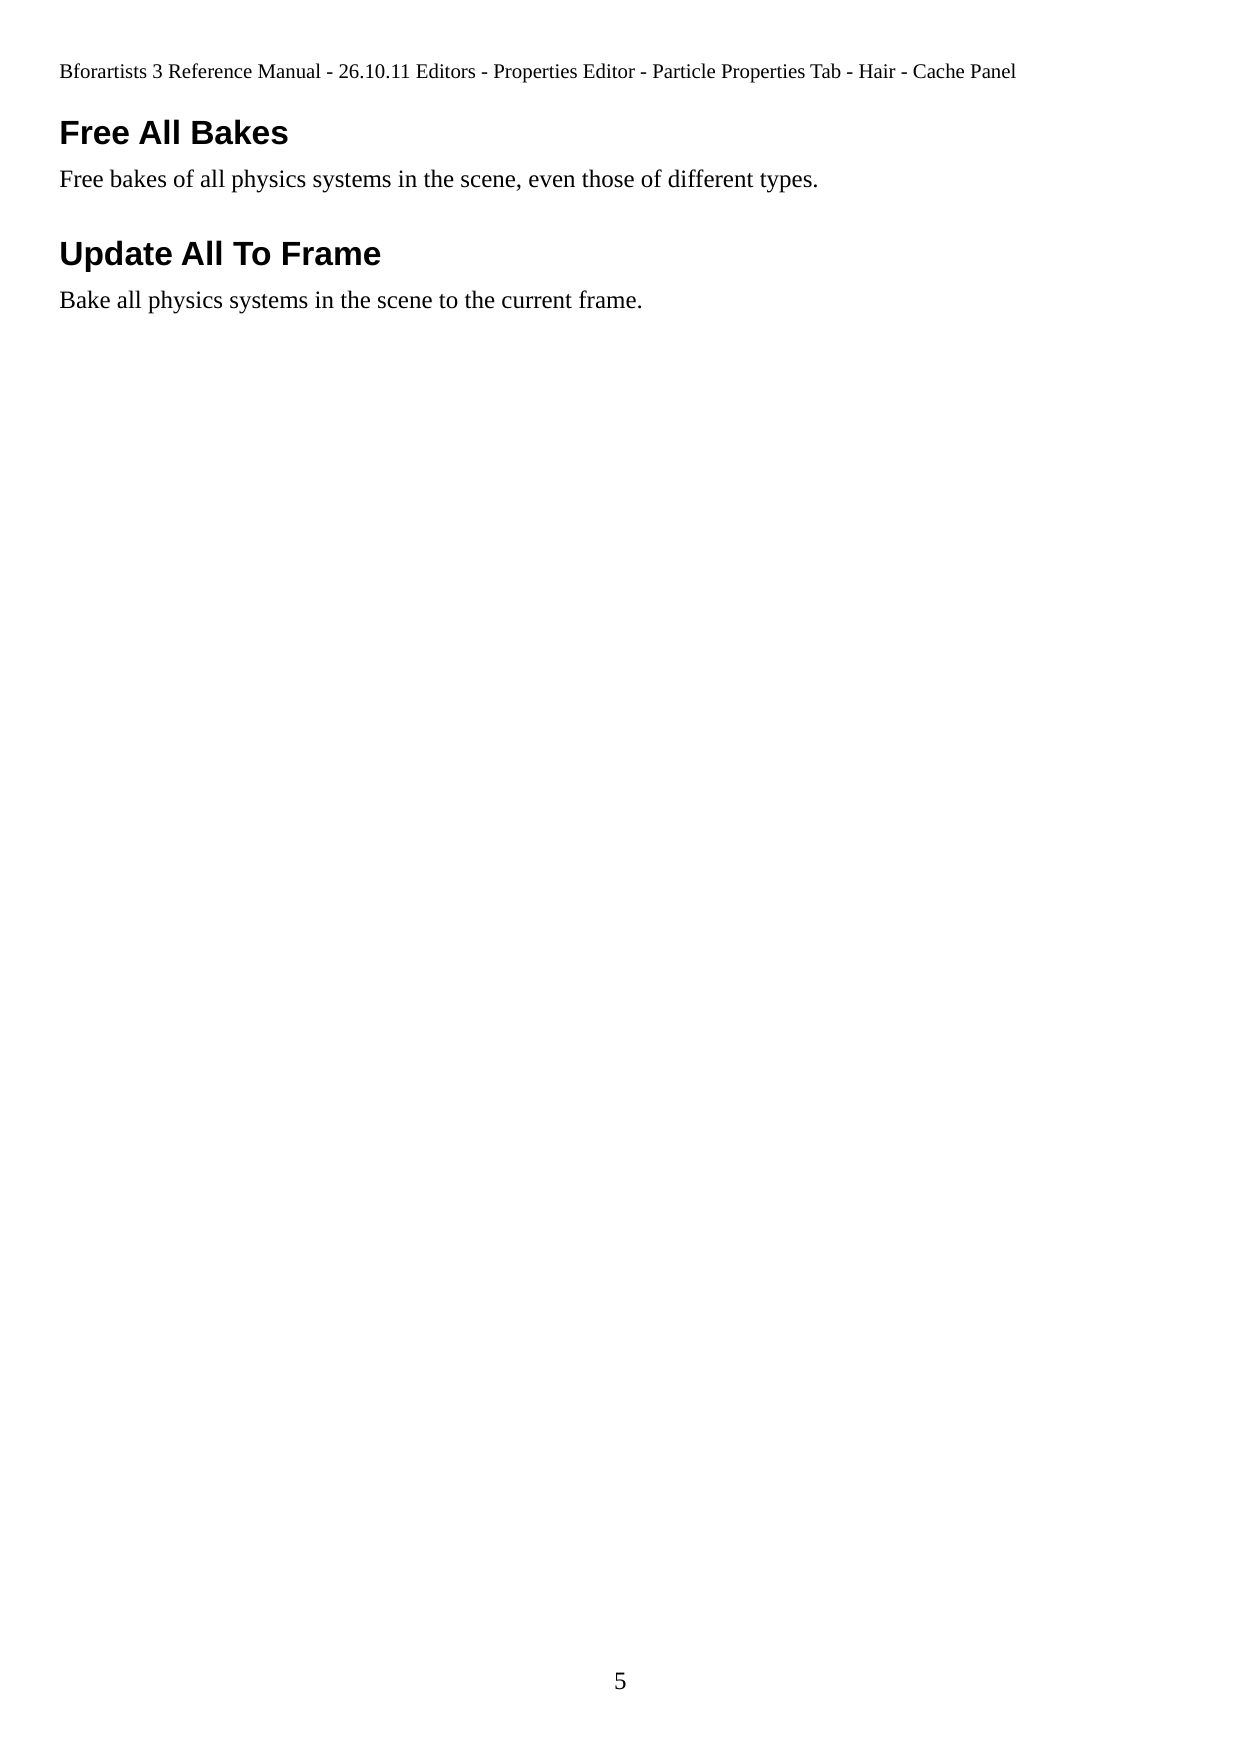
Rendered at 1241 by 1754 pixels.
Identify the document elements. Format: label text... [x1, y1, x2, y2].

text Free bakes of all physics systems in the scene, even those of different types. [59, 164, 1181, 192]
subtitle Free All Bakes [59, 113, 1181, 151]
subtitle Update All To Frame [59, 234, 1181, 272]
text Bake all physics systems in the scene to the current frame. [59, 285, 1181, 313]
